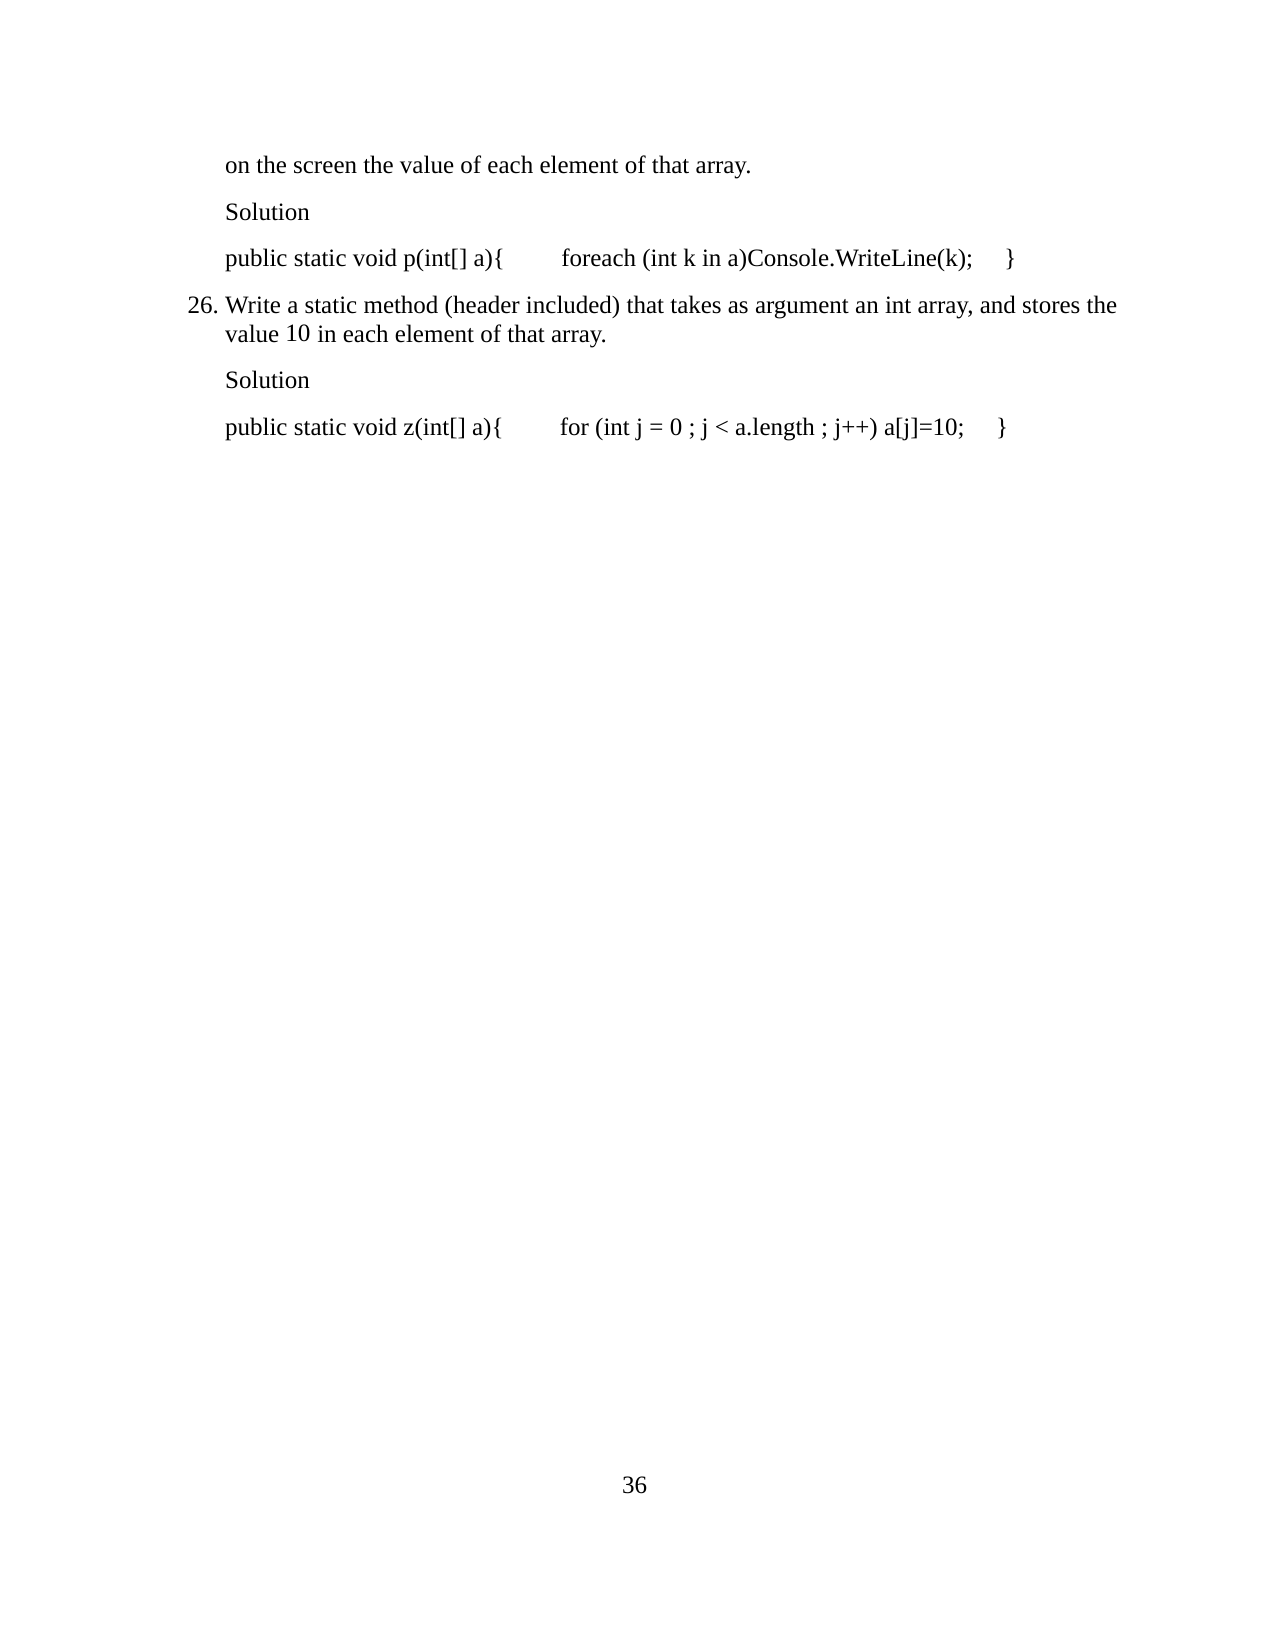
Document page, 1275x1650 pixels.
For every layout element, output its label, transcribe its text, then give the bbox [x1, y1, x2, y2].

list on the screen the value of each element of that array. [187, 150, 1125, 179]
list public static void z(int[] a){ for (int j = 0 ; j < a.length ; j++) a[j]=10; } [187, 412, 1125, 441]
list public static void p(int[] a){ foreach (int k in a)Console.WriteLine(k); } [187, 243, 1125, 272]
list Solution [187, 197, 1125, 225]
list Write a static method (header included) that takes as argument an int array, and stores the value in each element of that array. [187, 290, 1125, 347]
list Solution [187, 365, 1125, 394]
